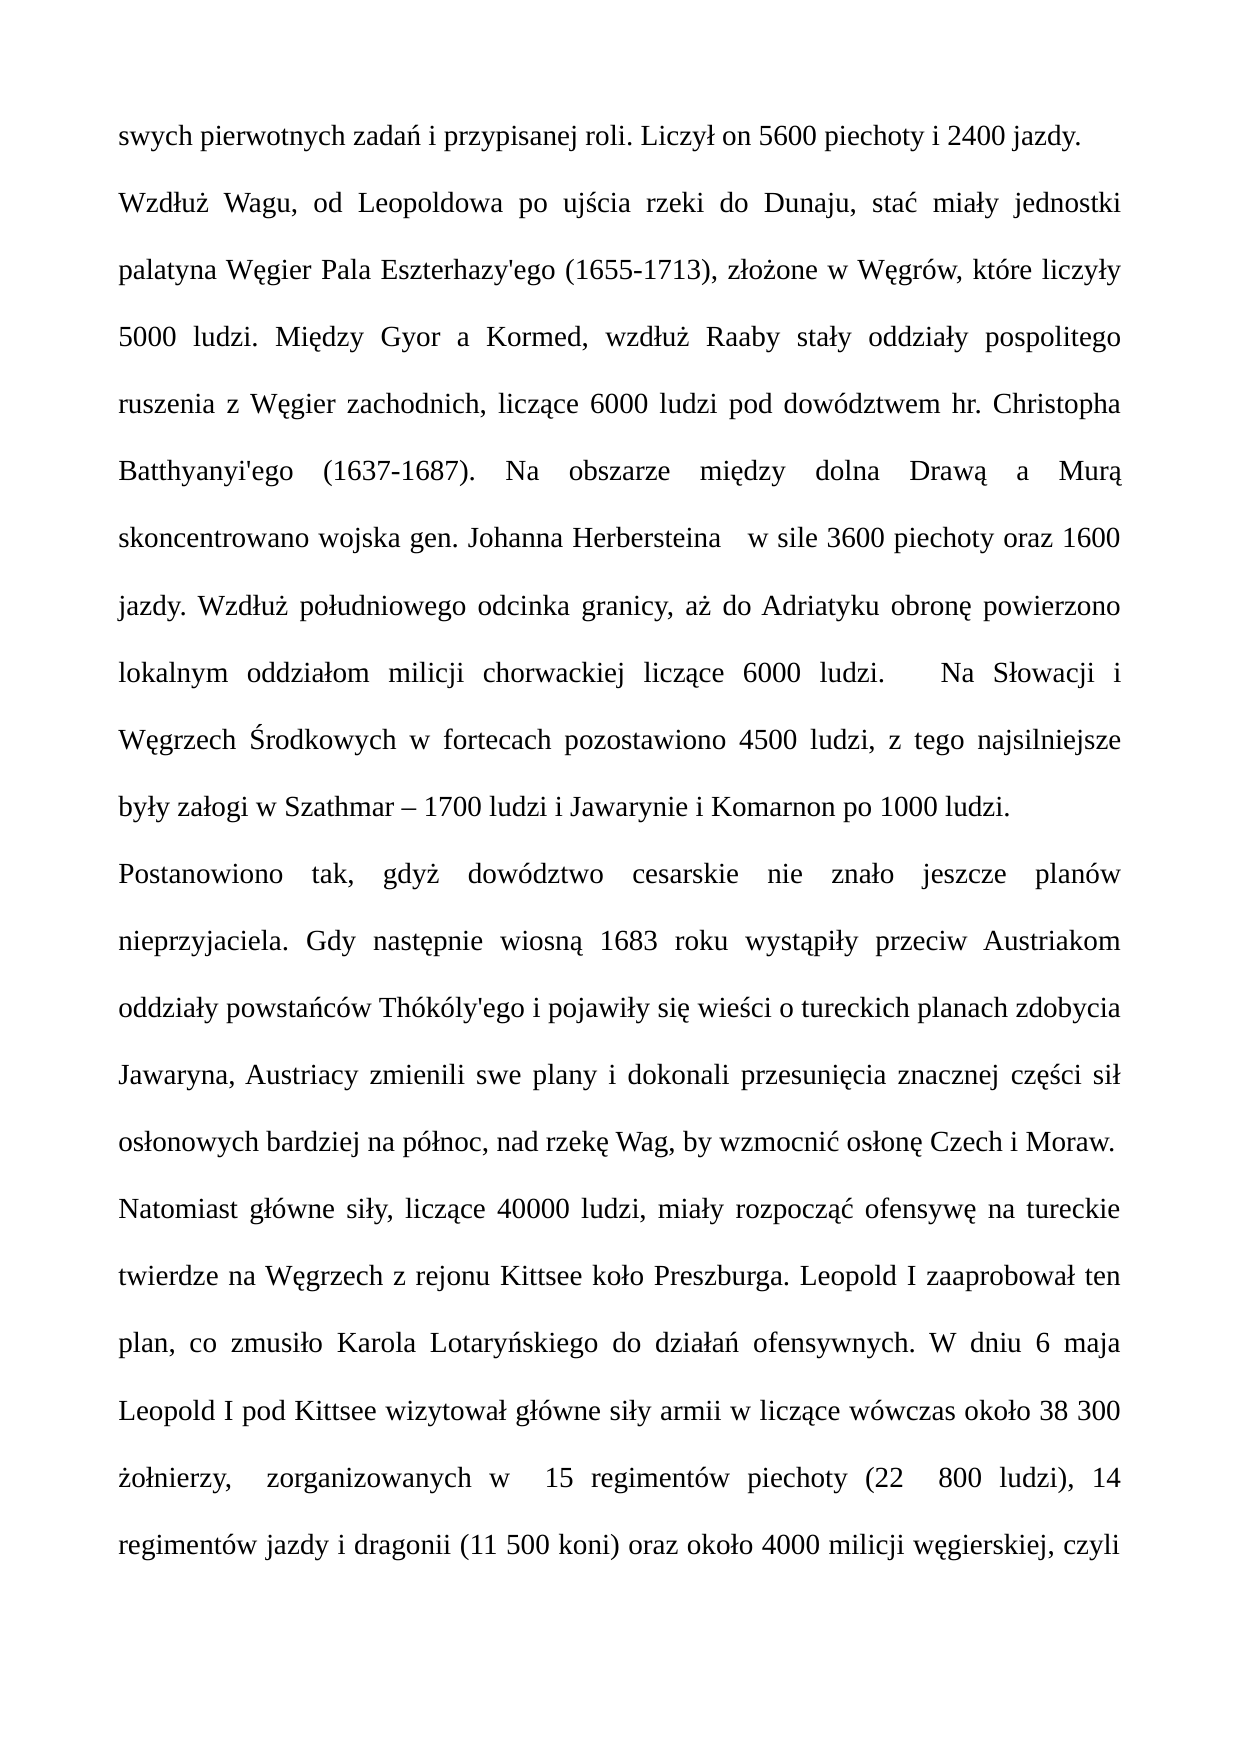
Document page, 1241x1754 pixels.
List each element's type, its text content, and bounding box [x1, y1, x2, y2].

text swych pierwotnych zadań i przypisanej roli. Liczył on 5600 piechoty i 2400 jazdy. [118, 118, 1122, 152]
text Postanowiono tak, gdyż dowództwo cesarskie nie znało jeszcze planów nieprzyjaciela. Gdy następnie wiosną 1683 roku wystąpiły przeciw Austriakom oddziały powstańców Thókóly'ego i pojawiły się wieści o tureckich planach zdobycia Jawaryna, Austriacy zmienili swe plany i dokonali przesunięcia znacznej części sił osłonowych bardziej na północ, nad rzekę Wag, by wzmocnić osłonę Czech i Moraw. [118, 856, 1122, 1158]
text Wzdłuż Wagu, od Leopoldowa po ujścia rzeki do Dunaju, stać miały jednostki palatyna Węgier Pala Eszterhazy'ego (1655-1713), złożone w Węgrów, które liczyły 5000 ludzi. Między Gyor a Kormed, wzdłuż Raaby stały oddziały pospolitego ruszenia z Węgier zachodnich, liczące 6000 ludzi pod dowództwem hr. Christopha Batthyanyi'ego (1637-1687). Na obszarze między dolna Drawą a Murą skoncentrowano wojska gen. Johanna Herbersteina w sile 3600 piechoty oraz 1600 jazdy. Wzdłuż południowego odcinka granicy, aż do Adriatyku obronę powierzono lokalnym oddziałom milicji chorwackiej liczące 6000 ludzi. Na Słowacji i Węgrzech Środkowych w fortecach pozostawiono 4500 ludzi, z tego najsilniejsze były załogi w Szathmar – 1700 ludzi i Jawarynie i Komarnon po 1000 ludzi. [118, 185, 1122, 822]
text Natomiast główne siły, liczące 40000 ludzi, miały rozpocząć ofensywę na tureckie twierdze na Węgrzech z rejonu Kittsee koło Preszburga. Leopold I zaaprobował ten plan, co zmusiło Karola Lotaryńskiego do działań ofensywnych. W dniu 6 maja Leopold I pod Kittsee wizytował główne siły armii w liczące wówczas około 38 300 żołnierzy, zorganizowanych w 15 regimentów piechoty (22 800 ludzi), 14 regimentów jazdy i dragonii (11 500 koni) oraz około 4000 milicji węgierskiej, czyli [118, 1191, 1122, 1560]
